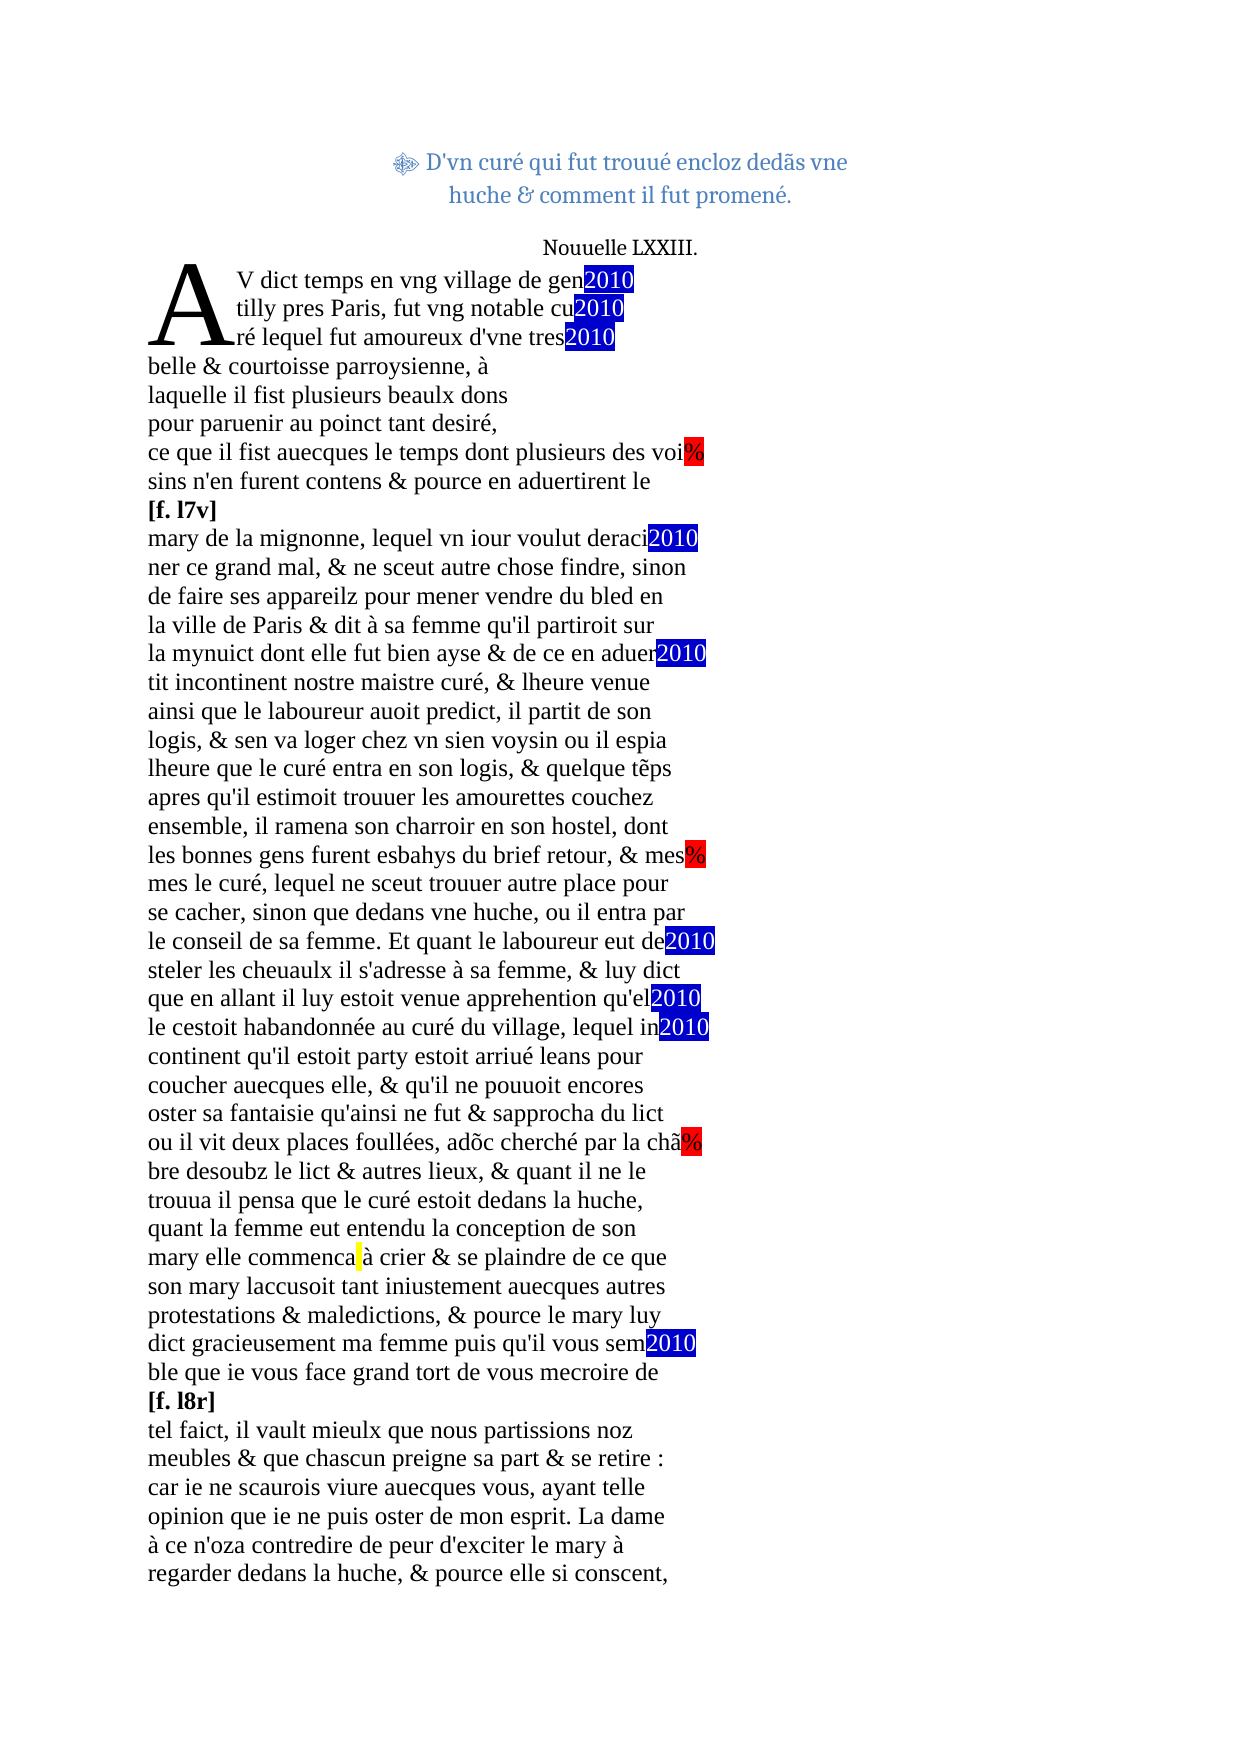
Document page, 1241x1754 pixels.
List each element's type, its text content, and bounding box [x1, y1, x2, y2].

text AV dict temps en vng village de gen2010 tilly pres Paris, fut vng notable cu2010 ré lequel fut amoureux d'vne tres2010 belle & courtoisse parroysienne, à laquelle il fist plusieurs beaulx dons pour paruenir au poinct tant desiré, ce que il fist auecques le temps dont plusieurs des voi% sins n'en furent contens & pource en aduertirent le [f. l7v] mary de la mignonne, lequel vn iour voulut deraci2010 ner ce grand mal, & ne sceut autre chose findre, sinon de faire ses appareilz pour mener vendre du bled en la ville de Paris & dit à sa femme qu'il partiroit sur la mynuict dont elle fut bien ayse & de ce en aduer2010 tit incontinent nostre maistre curé, & lheure venue ainsi que le laboureur auoit predict, il partit de son logis, & sen va loger chez vn sien voysin ou il espia lheure que le curé entra en son logis, & quelque tẽps apres qu'il estimoit trouuer les amourettes couchez ensemble, il ramena son charroir en son hostel, dont les bonnes gens furent esbahys du brief retour, & mes% mes le curé, lequel ne sceut trouuer autre place pour se cacher, sinon que dedans vne huche, ou il entra par le conseil de sa femme. Et quant le laboureur eut de2010 steler les cheuaulx il s'adresse à sa femme, & luy dict que en allant il luy estoit venue apprehention qu'el2010 le cestoit habandonnée au curé du village, lequel in2010 continent qu'il estoit party estoit arriué leans pour coucher auecques elle, & qu'il ne pouuoit encores oster sa fantaisie qu'ainsi ne fut & sapprocha du lict ou il vit deux places foullées, adõc cherché par la chã% bre desoubz le lict & autres lieux, & quant il ne le trouua il pensa que le curé estoit dedans la huche, quant la femme eut entendu la conception de son mary elle commenca à crier & se plaindre de ce que son mary laccusoit tant iniustement auecques autres protestations & maledictions, & pource le mary luy dict gracieusement ma femme puis qu'il vous sem2010 ble que ie vous face grand tort de vous mecroire de [f. l8r] tel faict, il vault mieulx que nous partissions noz meubles & que chascun preigne sa part & se retire : car ie ne scaurois viure auecques vous, ayant telle opinion que ie ne puis oster de mon esprit. La dame à ce n'oza contredire de peur d'exciter le mary à regarder dedans la huche, & pource elle si conscent, [148, 265, 1093, 1587]
subtitle Nouuelle LXXIII. [148, 234, 1093, 261]
subtitle ❧ D'vn curé qui fut trouué encloz dedãs vne huche & comment il fut promené. [148, 148, 1093, 209]
